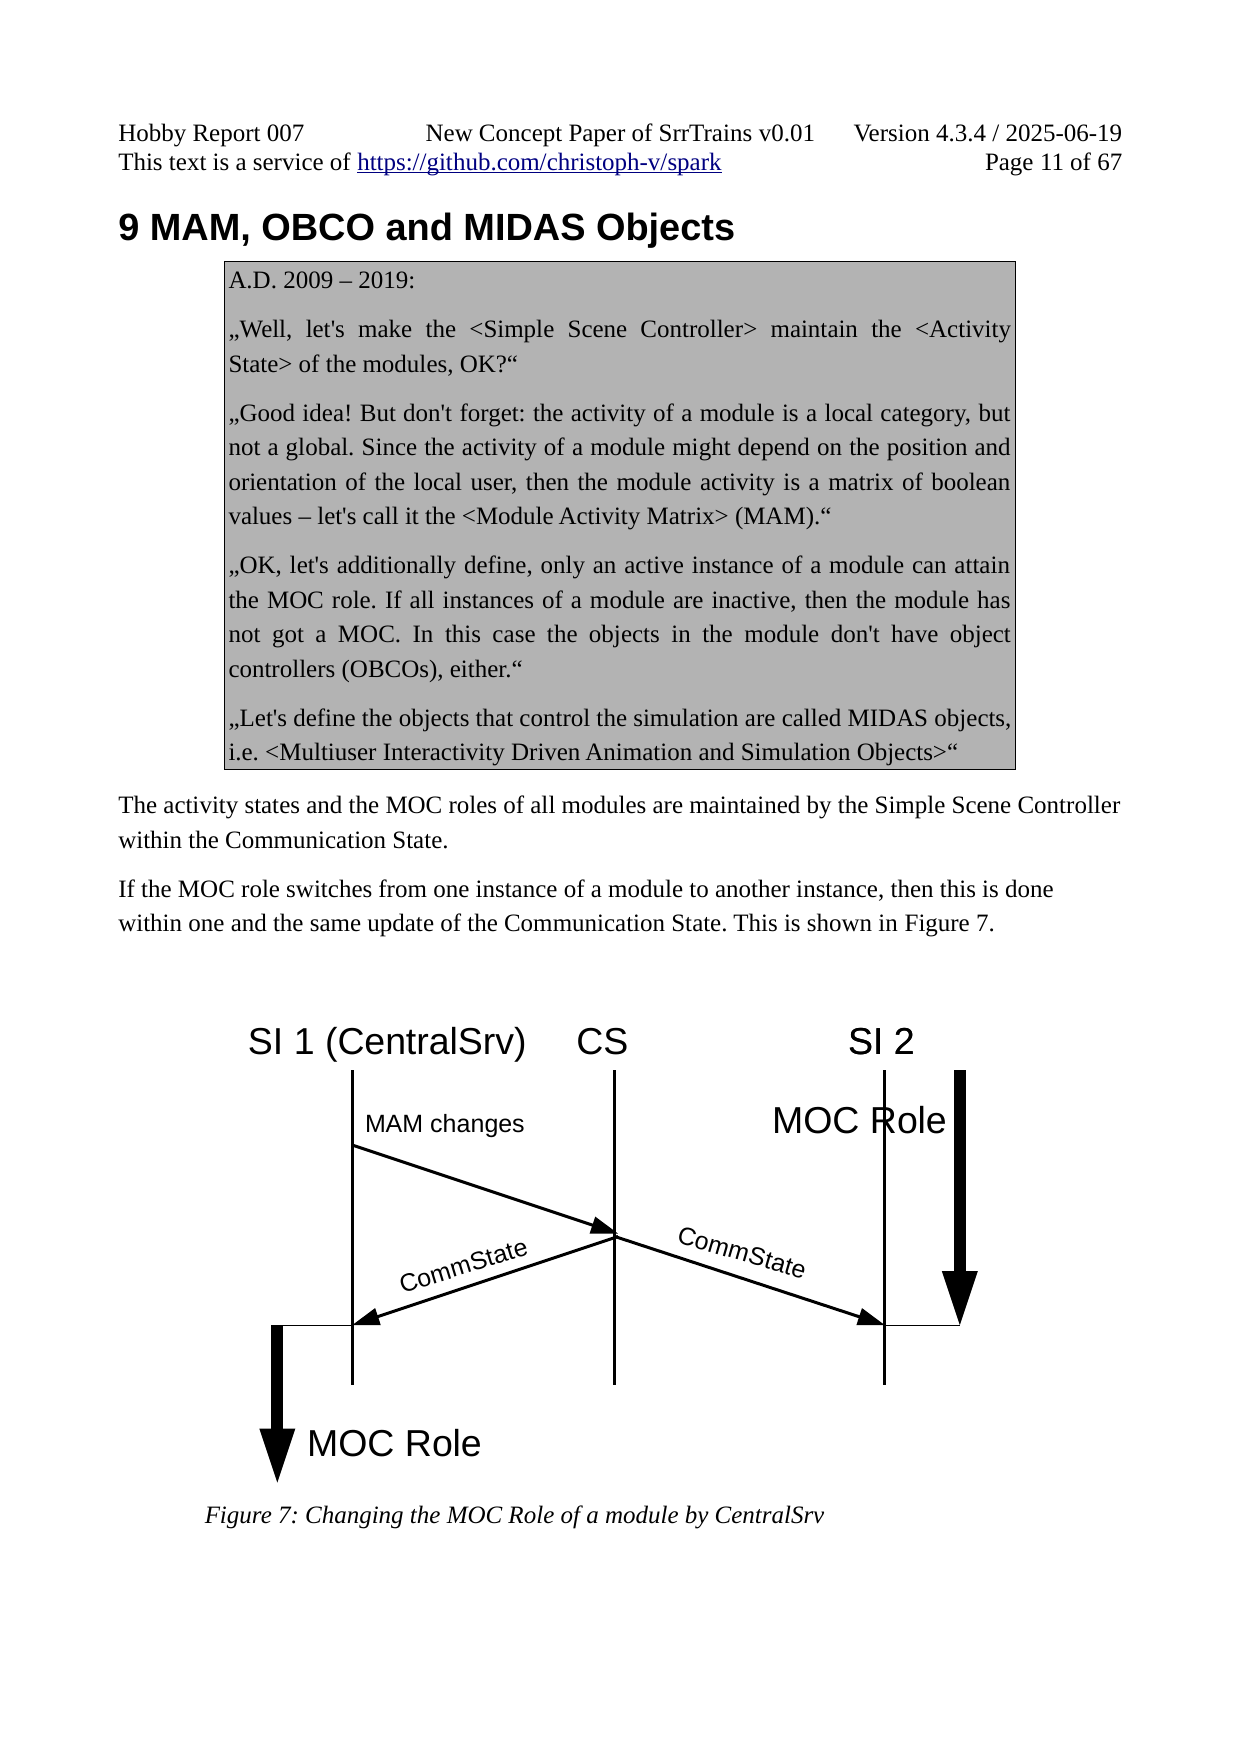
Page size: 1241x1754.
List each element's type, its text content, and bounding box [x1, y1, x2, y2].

subtitle 9 MAM, OBCO and MIDAS Objects [118, 205, 1122, 249]
text „Well, let's make the <Simple Scene Controller> maintain the <Activity State> of the modules, OK?“ [225, 310, 1015, 377]
text A.D. 2009 – 2019: [225, 262, 1015, 294]
text „Good idea! But don't forget: the activity of a module is a local category, but not a global. Since the activity of a module might depend on the position and orientation of the local user, then the module activity is a matrix of boolean values – let's call it the <Module Activity Matrix> (MAM).“ [225, 394, 1015, 530]
text The activity states and the MOC roles of all modules are maintained by the Simple Scene Controller within the Communication State. [118, 790, 1122, 853]
text „OK, let's additionally define, only an active instance of a module can attain the MOC role. If all instances of a module are inactive, then the module has not got a MOC. In this case the objects in the module don't have object controllers (OBCOs), either.“ [225, 546, 1015, 682]
text If the MOC role switches from one instance of a module to another instance, then this is done within one and the same update of the Communication State. This is shown in Figure 7. [118, 874, 1122, 937]
text „Let's define the objects that control the simulation are called MIDAS objects, i.e. <Multiuser Interactivity Driven Animation and Simulation Objects>“ [225, 699, 1015, 769]
text Figure 7: Changing the MOC Role of a module by CentralSrv [204, 1019, 1036, 1529]
